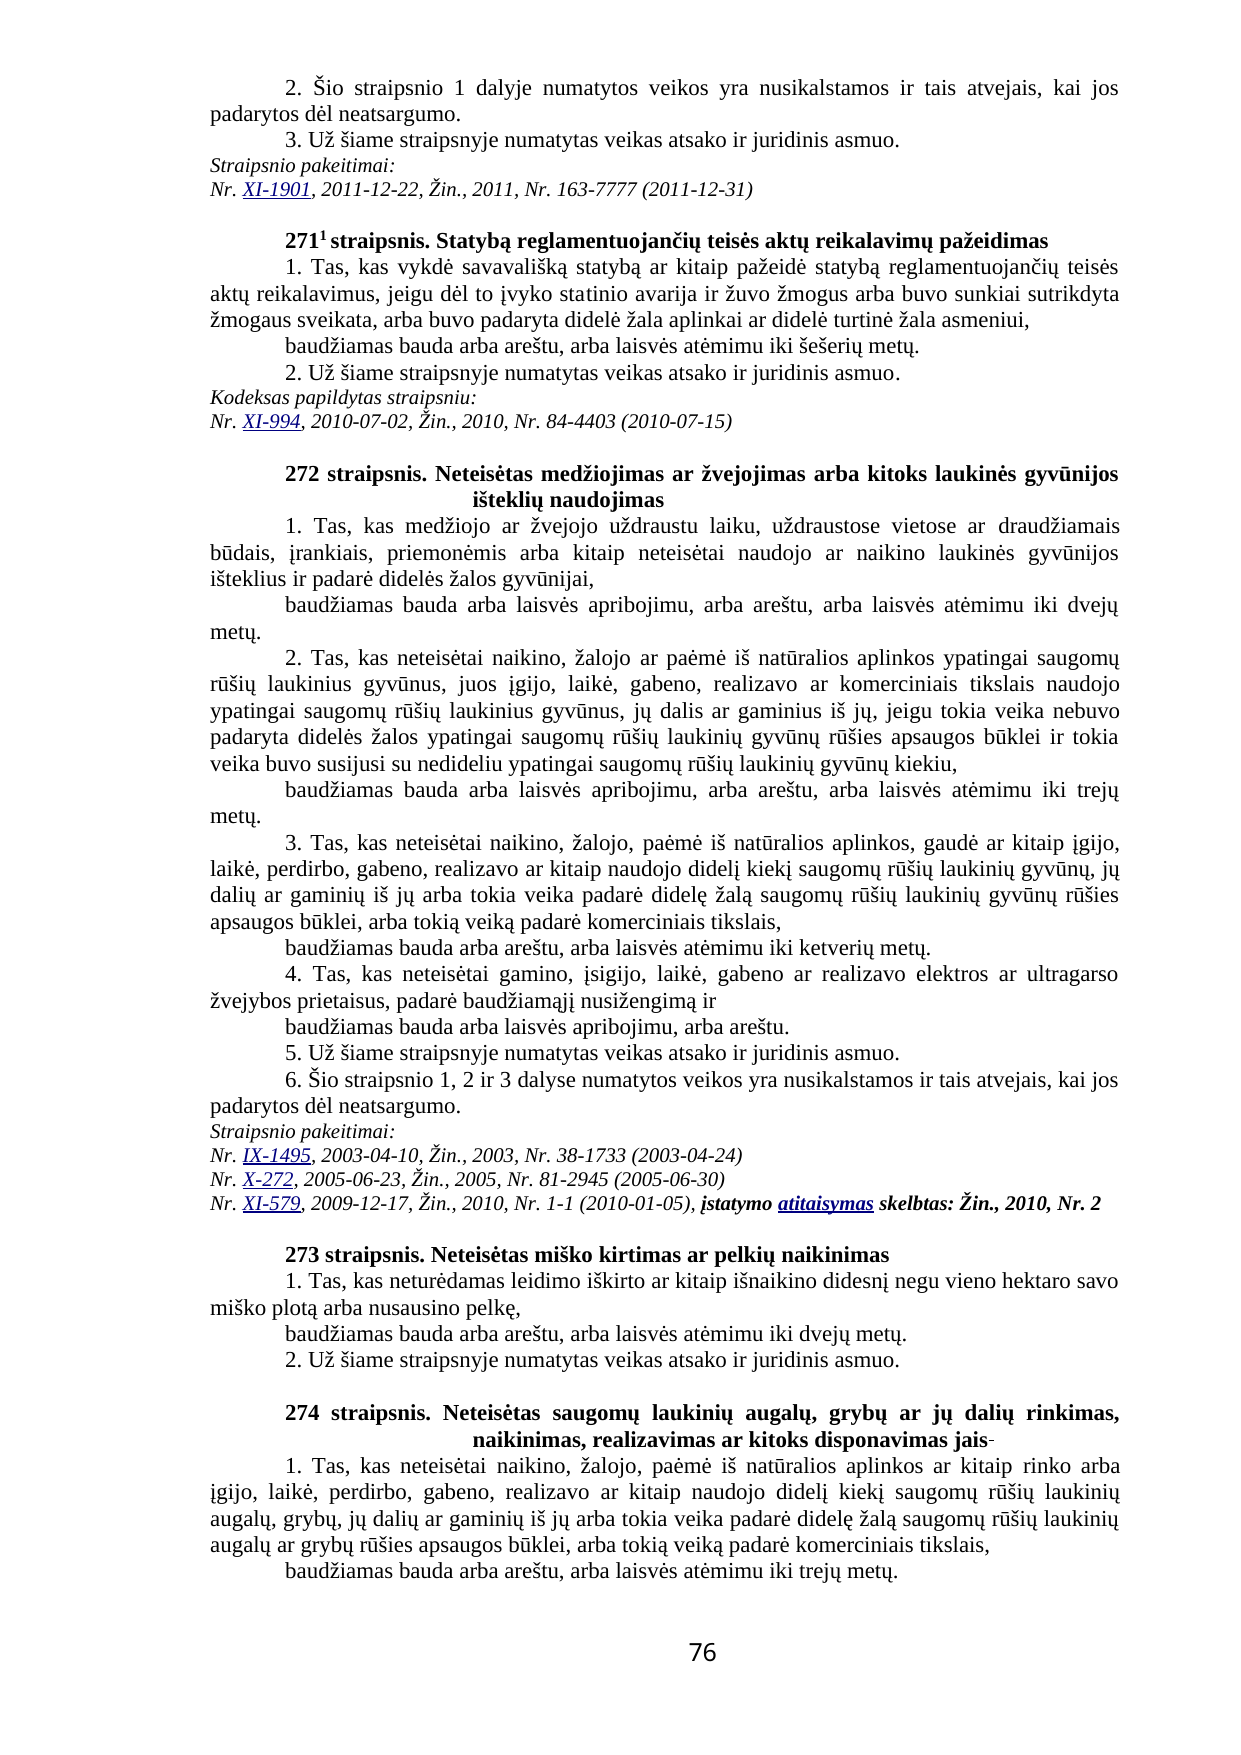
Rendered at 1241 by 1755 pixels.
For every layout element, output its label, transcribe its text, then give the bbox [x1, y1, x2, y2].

text 6. Šio straipsnio 1, 2 ir 3 dalyse numatytos veikos yra nusikalstamos ir tais atvejais, kai jos padarytos dėl neatsargumo. [210, 1066, 1120, 1118]
text Kodeksas papildytas straipsniu: [210, 385, 1120, 409]
text 1. Tas, kas vykdė savavališką statybą ar kitaip pažeidė statybą reglamentuojančių teisės aktų reikalavimus, jeigu dėl to įvyko statinio avarija ir žuvo žmogus arba buvo sunkiai sutrikdyta žmogaus sveikata, arba buvo padaryta didelė žala aplinkai ar didelė turtinė žala asmeniui, [210, 253, 1120, 332]
text 1. Tas, kas neteisėtai naikino, žalojo, paėmė iš natūralios aplinkos ar kitaip rinko arba įgijo, laikė, perdirbo, gabeno, realizavo ar kitaip naudojo didelį kiekį saugomų rūšių laukinių augalų, grybų, jų dalių ar gaminių iš jų arba tokia veika padarė didelę žalą saugomų rūšių laukinių augalų ar grybų rūšies apsaugos būklei, arba tokią veiką padarė komerciniais tikslais, [210, 1452, 1120, 1557]
text 3. Už šiame straipsnyje numatytas veikas atsako ir juridinis asmuo. [210, 126, 1120, 153]
text 274 straipsnis. Neteisėtas saugomų laukinių augalų, grybų ar jų dalių rinkimas, naikinimas, realizavimas ar kitoks disponavimas jais [285, 1399, 1120, 1452]
text Nr. X-272, 2005-06-23, Žin., 2005, Nr. 81-2945 (2005-06-30) [210, 1167, 1120, 1191]
text 5. Už šiame straipsnyje numatytas veikas atsako ir juridinis asmuo. [210, 1039, 1120, 1066]
text baudžiamas bauda arba areštu, arba laisvės atėmimu iki dvejų metų. [210, 1320, 1120, 1347]
text 3. Tas, kas neteisėtai naikino, žalojo, paėmė iš natūralios aplinkos, gaudė ar kitaip įgijo, laikė, perdirbo, gabeno, realizavo ar kitaip naudojo didelį kiekį saugomų rūšių laukinių gyvūnų, jų dalių ar gaminių iš jų arba tokia veika padarė didelę žalą saugomų rūšių laukinių gyvūnų rūšies apsaugos būklei, arba tokią veiką padarė komerciniais tikslais, [210, 829, 1120, 934]
text 1. Tas, kas neturėdamas leidimo iškirto ar kitaip išnaikino didesnį negu vieno hektaro savo miško plotą arba nusausino pelkę, [210, 1267, 1120, 1320]
text Nr. IX-1495, 2003-04-10, Žin., 2003, Nr. 38-1733 (2003-04-24) [210, 1143, 1120, 1167]
text Nr. XI-994, 2010-07-02, Žin., 2010, Nr. 84-4403 (2010-07-15) [210, 409, 1120, 433]
text 2711 straipsnis. Statybą reglamentuojančių teisės aktų reikalavimų pažeidimas [285, 227, 1120, 253]
text 272 straipsnis. Neteisėtas medžiojimas ar žvejojimas arba kitoks laukinės gyvūnijos išteklių naudojimas [285, 460, 1120, 512]
text Nr. XI-579, 2009-12-17, Žin., 2010, Nr. 1-1 (2010-01-05), įstatymo atitaisymas skelbtas: Žin., 2010, Nr. 2 [210, 1191, 1120, 1215]
text 1. Tas, kas medžiojo ar žvejojo uždraustu laiku, uždraustose vietose ar draudžiamais būdais, įrankiais, priemonėmis arba kitaip neteisėtai naudojo ar naikino laukinės gyvūnijos išteklius ir padarė didelės žalos gyvūnijai, [210, 512, 1120, 591]
text Straipsnio pakeitimai: [210, 1118, 1120, 1143]
text baudžiamas bauda arba areštu, arba laisvės atėmimu iki trejų metų. [210, 1557, 1120, 1584]
text 4. Tas, kas neteisėtai gamino, įsigijo, laikė, gabeno ar realizavo elektros ar ultragarso žvejybos prietaisus, padarė baudžiamąjį nusižengimą ir [210, 960, 1120, 1013]
text 2. Už šiame straipsnyje numatytas veikas atsako ir juridinis asmuo. [210, 1347, 1120, 1373]
text 2. Tas, kas neteisėtai naikino, žalojo ar paėmė iš natūralios aplinkos ypatingai saugomų rūšių laukinius gyvūnus, juos įgijo, laikė, gabeno, realizavo ar komerciniais tikslais naudojo ypatingai saugomų rūšių laukinius gyvūnus, jų dalis ar gaminius iš jų, jeigu tokia veika nebuvo padaryta didelės žalos ypatingai saugomų rūšių laukinių gyvūnų rūšies apsaugos būklei ir tokia veika buvo susijusi su nedideliu ypatingai saugomų rūšių laukinių gyvūnų kiekiu, [210, 644, 1120, 776]
text baudžiamas bauda arba laisvės apribojimu, arba areštu. [210, 1013, 1120, 1039]
text baudžiamas bauda arba areštu, arba laisvės atėmimu iki šešerių metų. [210, 332, 1120, 359]
text baudžiamas bauda arba areštu, arba laisvės atėmimu iki ketverių metų. [210, 934, 1120, 960]
text 2. Už šiame straipsnyje numatytas veikas atsako ir juridinis asmuo. [210, 359, 1120, 385]
text Nr. XI-1901, 2011-12-22, Žin., 2011, Nr. 163-7777 (2011-12-31) [210, 177, 1120, 201]
text baudžiamas bauda arba laisvės apribojimu, arba areštu, arba laisvės atėmimu iki dvejų metų. [210, 591, 1120, 644]
text baudžiamas bauda arba laisvės apribojimu, arba areštu, arba laisvės atėmimu iki trejų metų. [210, 776, 1120, 829]
text 273 straipsnis. Neteisėtas miško kirtimas ar pelkių naikinimas [210, 1241, 1120, 1267]
text 2. Šio straipsnio 1 dalyje numatytos veikos yra nusikalstamos ir tais atvejais, kai jos padarytos dėl neatsargumo. [210, 73, 1120, 126]
text Straipsnio pakeitimai: [210, 153, 1120, 177]
